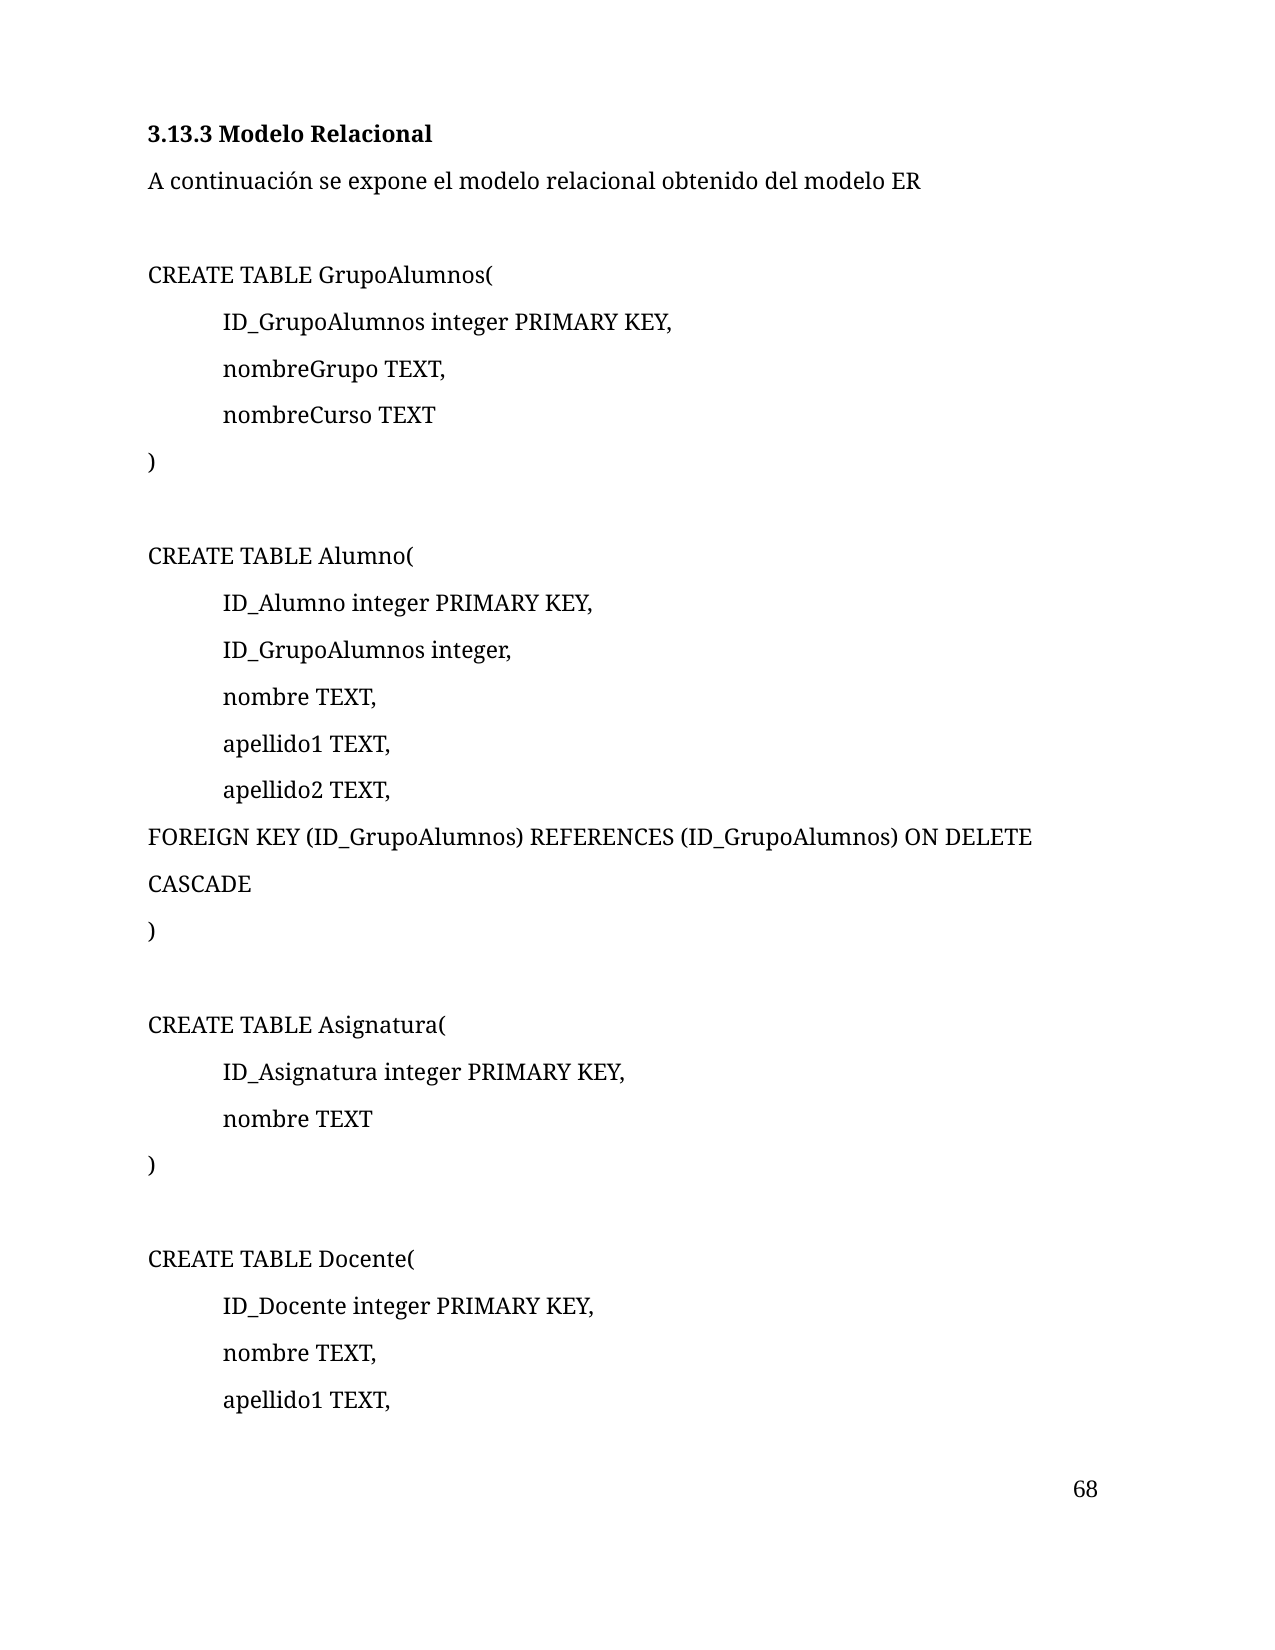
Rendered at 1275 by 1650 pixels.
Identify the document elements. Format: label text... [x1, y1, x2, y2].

text nombreCurso TEXT [148, 399, 1098, 431]
text CREATE TABLE Docente( [148, 1243, 1098, 1274]
text apellido2 TEXT, [148, 774, 1098, 806]
text nombre TEXT [148, 1102, 1098, 1134]
text apellido1 TEXT, [148, 1384, 1098, 1415]
text nombre TEXT, [148, 681, 1098, 712]
text CREATE TABLE GrupoAlumnos( [148, 259, 1098, 290]
text FOREIGN KEY (ID_GrupoAlumnos) REFERENCES (ID_GrupoAlumnos) ON DELETE CASCADE [148, 821, 1098, 899]
text ID_Docente integer PRIMARY KEY, [148, 1290, 1098, 1321]
text apellido1 TEXT, [148, 727, 1098, 759]
text nombreGrupo TEXT, [148, 352, 1098, 384]
text ID_GrupoAlumnos integer PRIMARY KEY, [148, 306, 1098, 337]
text ID_GrupoAlumnos integer, [148, 634, 1098, 665]
text CREATE TABLE Asignatura( [148, 1009, 1098, 1040]
text ) [148, 446, 1098, 477]
text CREATE TABLE Alumno( [148, 540, 1098, 571]
text ID_Alumno integer PRIMARY KEY, [148, 587, 1098, 618]
text A continuación se expone el modelo relacional obtenido del modelo ER [148, 165, 1098, 196]
text ) [148, 1149, 1098, 1181]
text nombre TEXT, [148, 1337, 1098, 1368]
text ) [148, 915, 1098, 946]
text 3.13.3 Modelo Relacional [148, 118, 1098, 149]
text ID_Asignatura integer PRIMARY KEY, [148, 1056, 1098, 1087]
